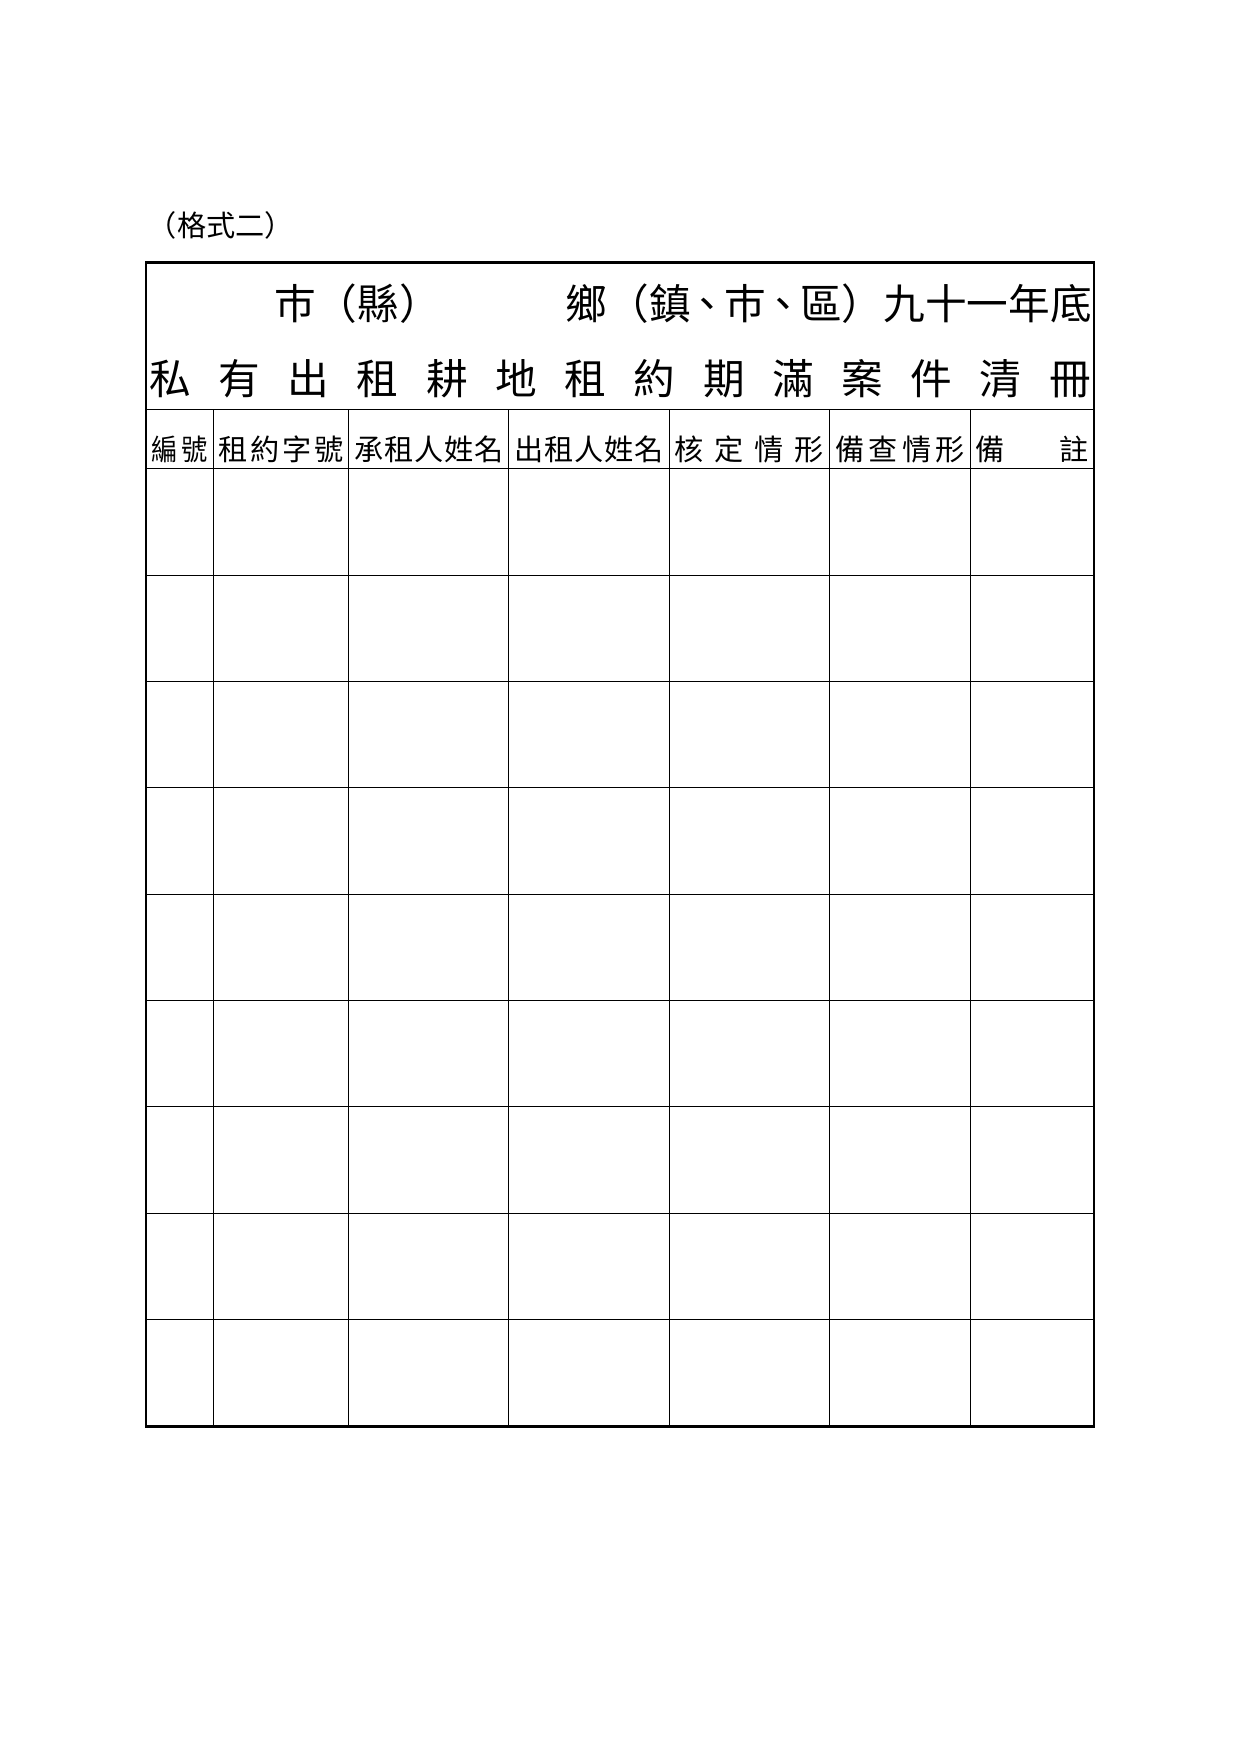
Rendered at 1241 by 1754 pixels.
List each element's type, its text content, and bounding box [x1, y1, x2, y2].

table_cell [147, 576, 213, 681]
table_cell [147, 895, 213, 1000]
table_cell [147, 1320, 213, 1425]
table_cell [214, 576, 348, 681]
table_cell [147, 788, 213, 893]
table_cell [830, 1107, 970, 1213]
table_cell [670, 1214, 829, 1319]
table_cell [509, 1001, 669, 1106]
table_cell [214, 1107, 348, 1213]
table_cell [830, 895, 970, 1000]
table_cell [214, 1320, 348, 1425]
table_cell [971, 895, 1093, 1000]
table_cell [509, 1214, 669, 1319]
text （格式二） [148, 186, 1092, 261]
table_cell [349, 788, 508, 893]
table_cell [349, 1001, 508, 1106]
table_cell [830, 788, 970, 893]
table_cell [349, 576, 508, 681]
table_cell [670, 682, 829, 787]
table_cell [670, 576, 829, 681]
table_cell 編號 [147, 410, 213, 468]
table_cell [830, 469, 970, 574]
table_cell [670, 895, 829, 1000]
table_cell [830, 1320, 970, 1425]
table_cell [349, 1320, 508, 1425]
table_cell [349, 1214, 508, 1319]
table_cell [214, 469, 348, 574]
table_cell [349, 895, 508, 1000]
table_cell 租約字號 [214, 410, 348, 468]
table_cell [147, 682, 213, 787]
table_cell [509, 788, 669, 893]
table_cell [147, 469, 213, 574]
table_cell [971, 1320, 1093, 1425]
table_cell 承租人姓名 [349, 410, 508, 468]
table_cell [830, 1001, 970, 1106]
table_cell [971, 788, 1093, 893]
table_cell [971, 469, 1093, 574]
table_cell [670, 1001, 829, 1106]
table_cell [214, 895, 348, 1000]
table_cell [349, 469, 508, 574]
table_cell [349, 1107, 508, 1213]
table_header 巿（縣） 鄉（鎮、巿、區）九十一年底 私有出租耕地租約期滿案件清冊 [147, 264, 1093, 409]
table_cell [971, 1107, 1093, 1213]
table_cell 核定情形 [670, 410, 829, 468]
table_cell [147, 1214, 213, 1319]
table_cell [509, 895, 669, 1000]
table_cell [830, 682, 970, 787]
table_cell [509, 576, 669, 681]
table_cell 備查情形 [830, 410, 970, 468]
table_cell [830, 576, 970, 681]
table_cell [214, 1001, 348, 1106]
table_cell [509, 469, 669, 574]
table_cell [670, 1320, 829, 1425]
table_cell [214, 1214, 348, 1319]
table_cell [971, 576, 1093, 681]
table_cell 出租人姓名 [509, 410, 669, 468]
table_cell [971, 1001, 1093, 1106]
table_cell [349, 682, 508, 787]
table_cell [670, 788, 829, 893]
table_cell [670, 469, 829, 574]
table_cell [214, 682, 348, 787]
table_cell [509, 1320, 669, 1425]
table_cell [971, 682, 1093, 787]
table_cell [214, 788, 348, 893]
table_cell [670, 1107, 829, 1213]
table_cell [830, 1214, 970, 1319]
table_cell [147, 1001, 213, 1106]
table_cell [971, 1214, 1093, 1319]
table_cell [509, 1107, 669, 1213]
table_cell [509, 682, 669, 787]
table_cell [147, 1107, 213, 1213]
table_cell 備註 [971, 410, 1093, 468]
